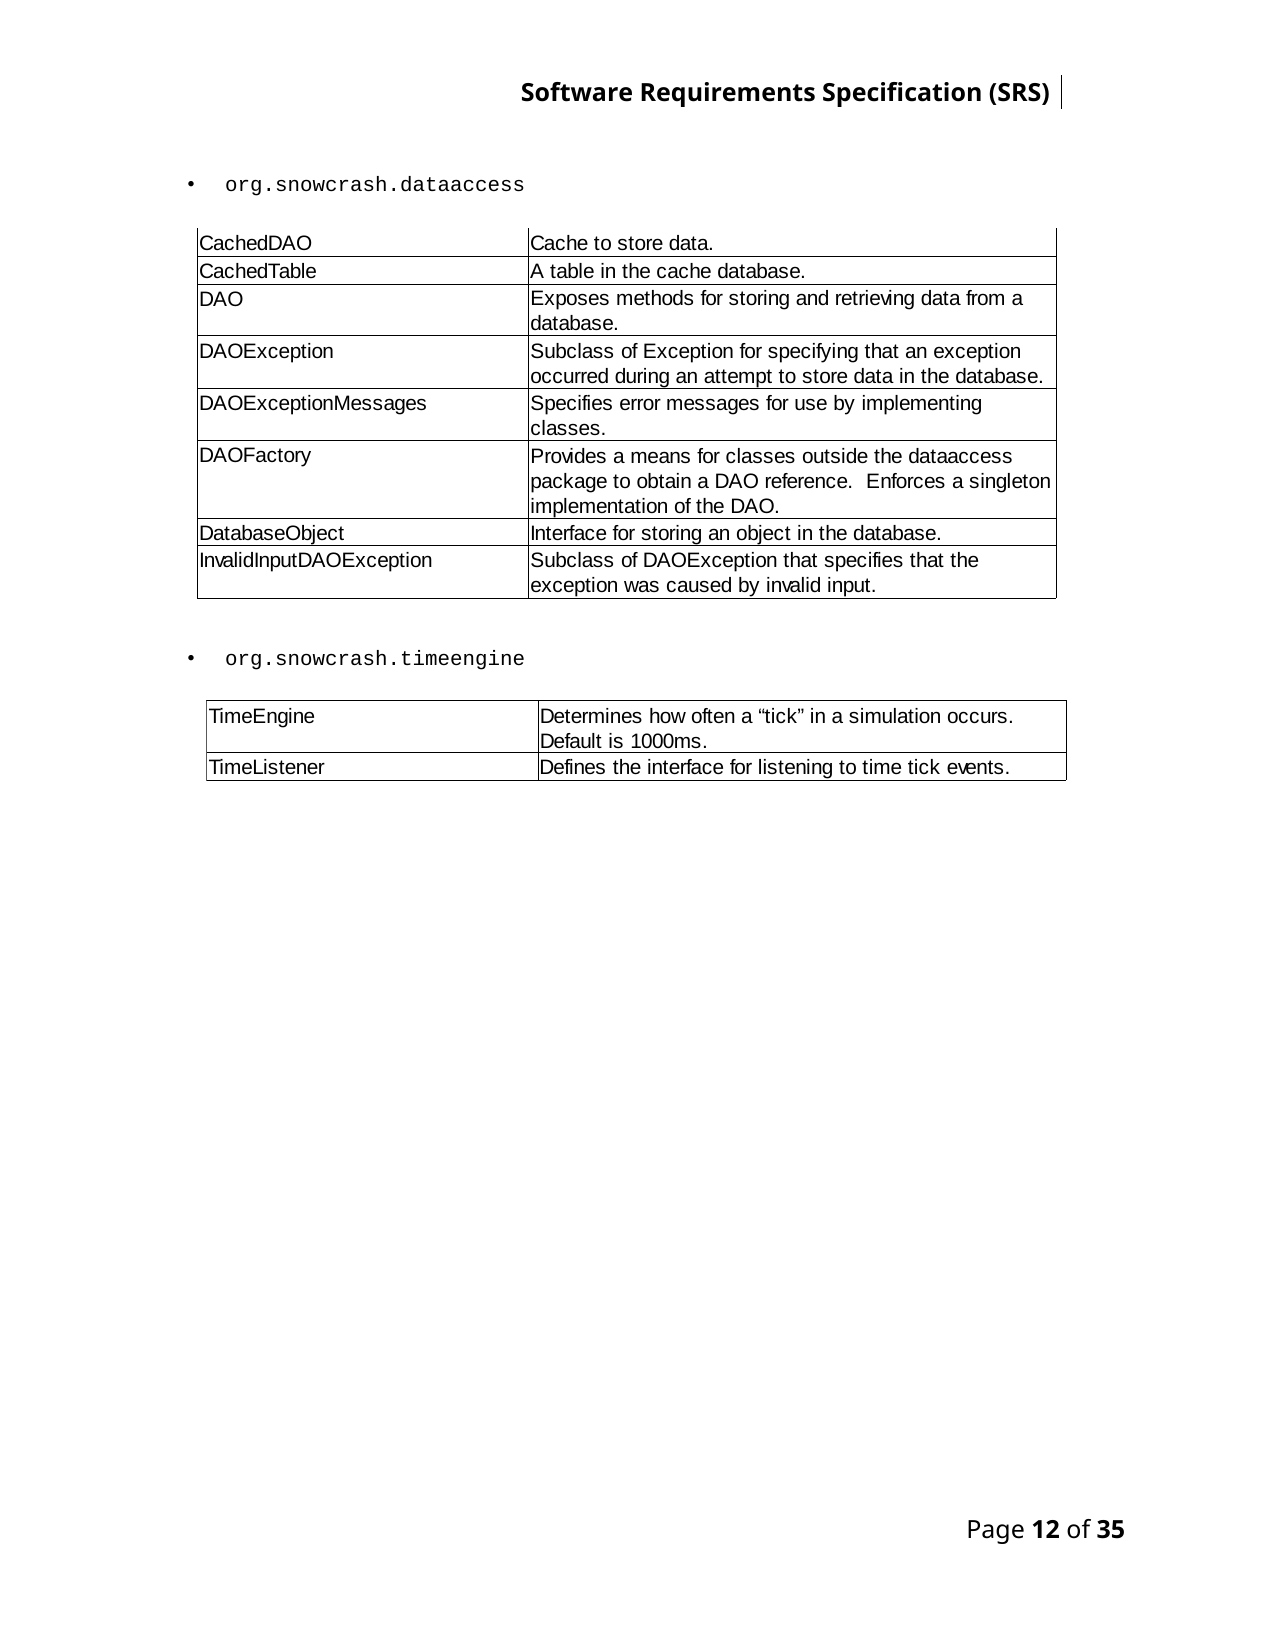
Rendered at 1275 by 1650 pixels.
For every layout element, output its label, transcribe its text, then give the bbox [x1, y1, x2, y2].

list org.snowcrash.dataaccess [187, 174, 1125, 198]
list org.snowcrash.timeengine [187, 648, 1125, 672]
